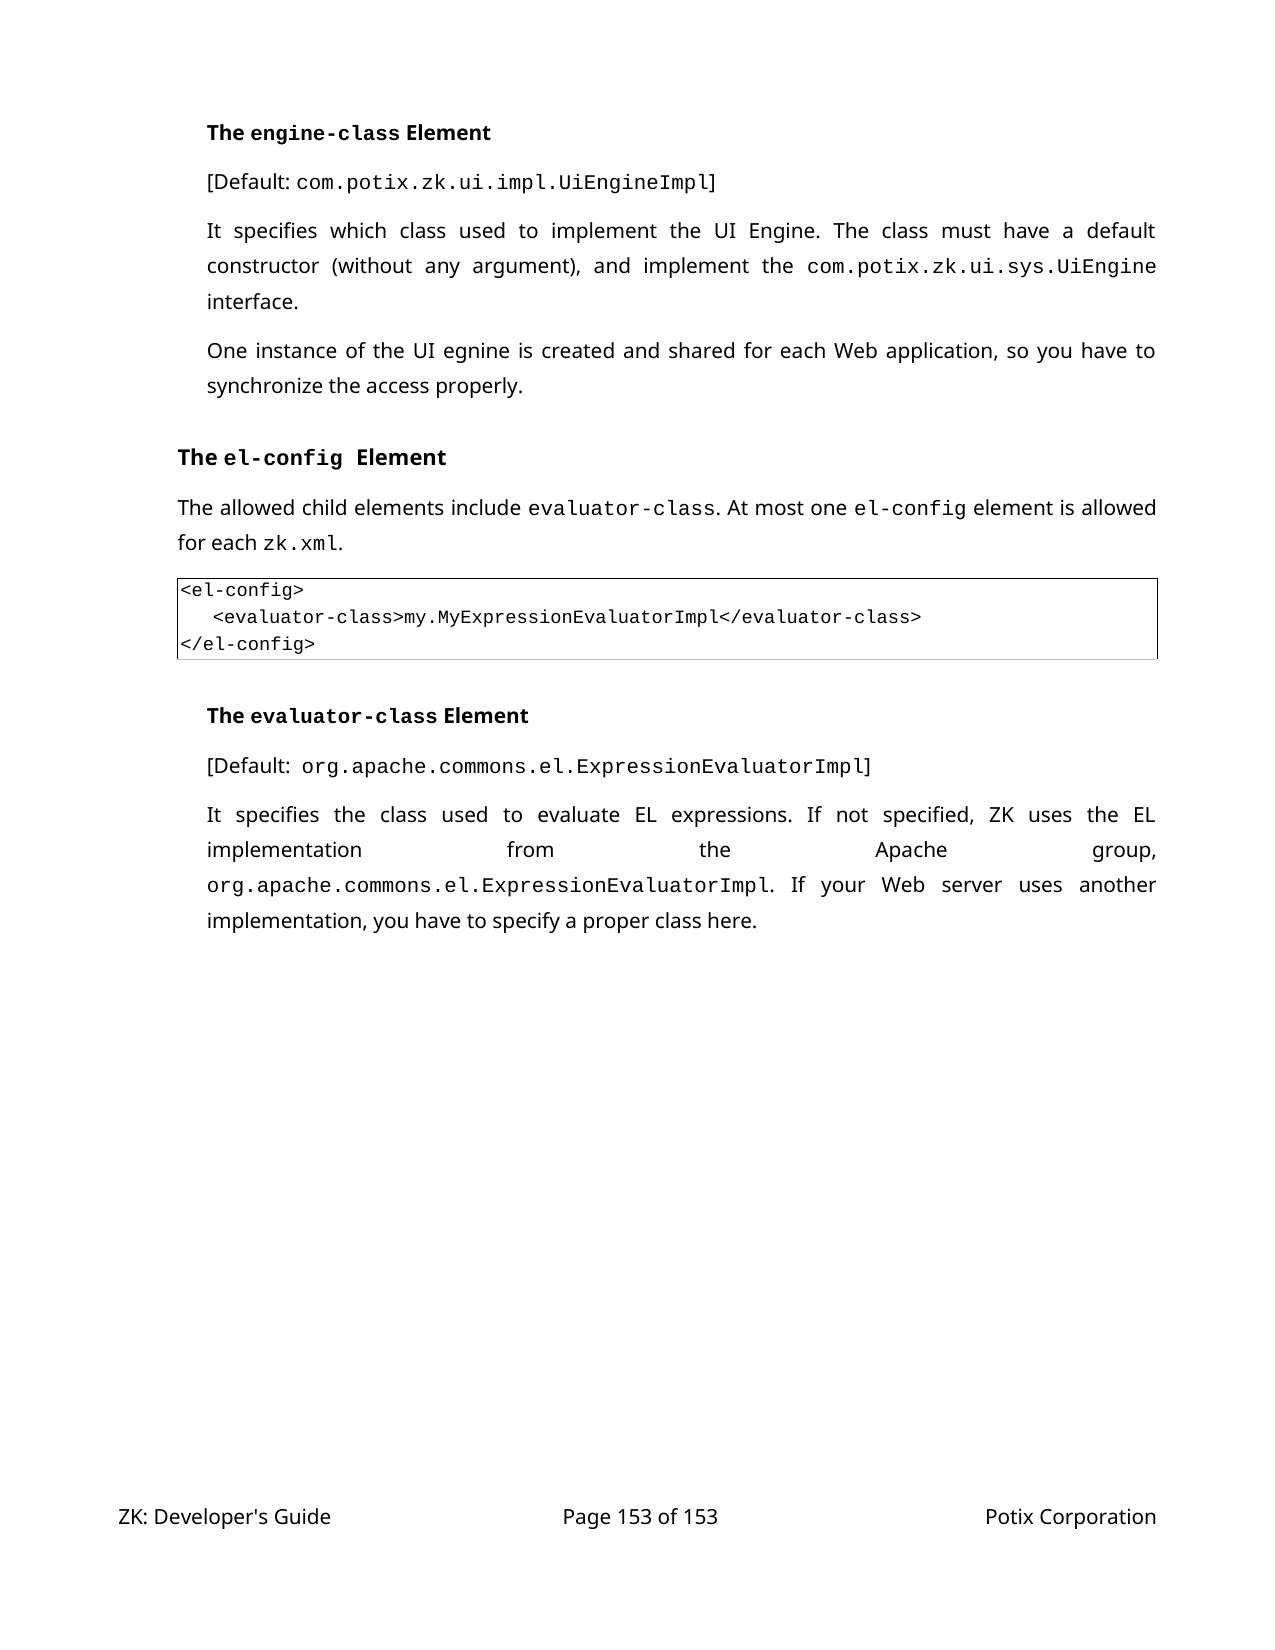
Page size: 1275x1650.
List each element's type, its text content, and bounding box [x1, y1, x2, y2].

subtitle The evaluator-class Element [207, 702, 1157, 730]
text <el-config> [178, 579, 1157, 602]
text It specifies the class used to evaluate EL expressions. If not specified, ZK uses the EL implementation from the Apache group, org.apache.commons.el.ExpressionEvaluatorImpl. If your Web server uses another implementation, you have to specify a proper class here. [207, 800, 1157, 934]
text [Default: com.potix.zk.ui.impl.UiEngineImpl] [207, 167, 1157, 196]
text It specifies which class used to implement the UI Engine. The class must have a default constructor (without any argument), and implement the com.potix.zk.ui.sys.UiEngine interface. [207, 216, 1157, 315]
text One instance of the UI egnine is created and shared for each Web application, so you have to synchronize the access properly. [207, 336, 1157, 399]
subtitle The el-config Element [177, 442, 1157, 472]
subtitle The engine-class Element [207, 118, 1157, 147]
text [Default: org.apache.commons.el.ExpressionEvaluatorImpl] [207, 751, 1157, 779]
text The allowed child elements include evaluator-class. At most one el-config element is allowed for each zk.xml. [177, 493, 1157, 557]
text </el-config> [178, 632, 1157, 659]
text <evaluator-class>my.MyExpressionEvaluatorImpl</evaluator-class> [178, 604, 1157, 629]
